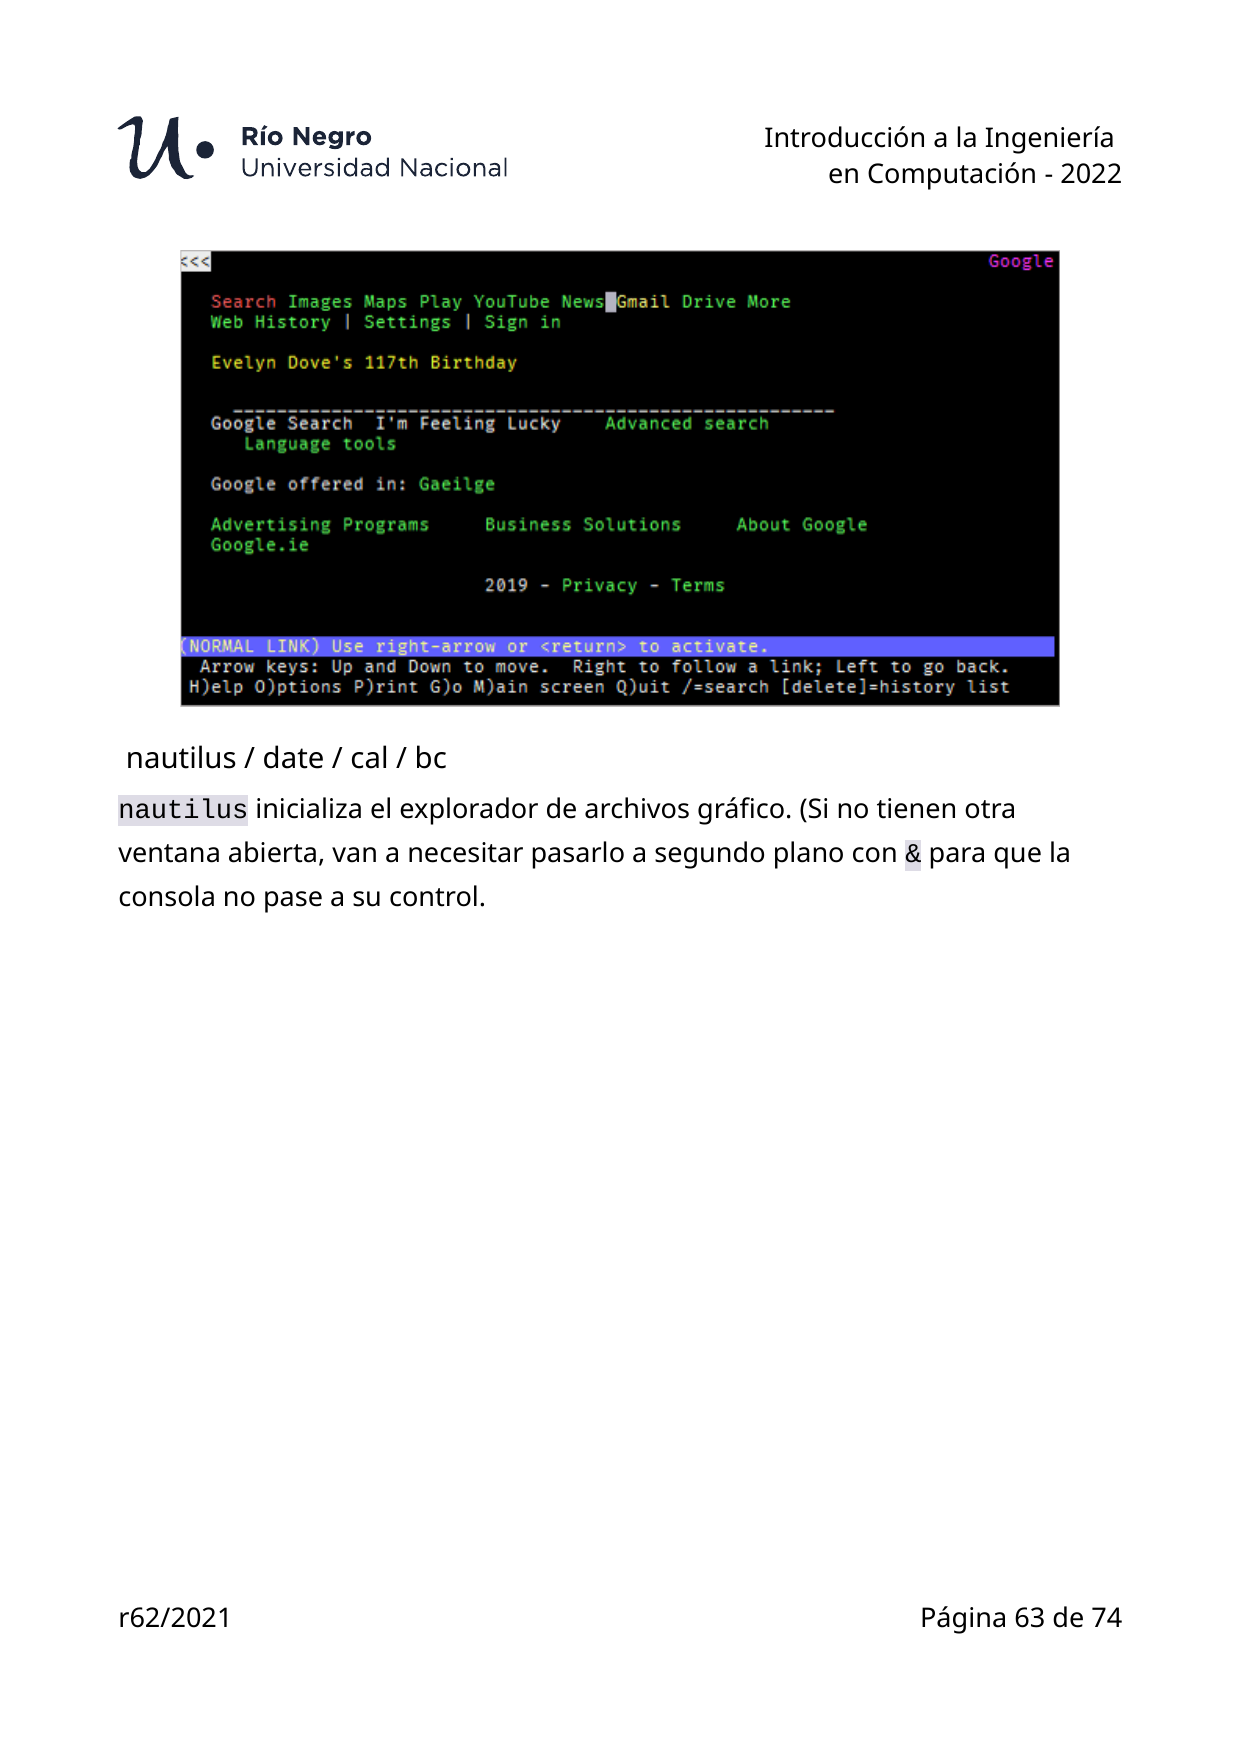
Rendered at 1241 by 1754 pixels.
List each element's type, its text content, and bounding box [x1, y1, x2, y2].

subtitle nautilus / date / cal / bc [118, 221, 1122, 777]
picture [180, 250, 1060, 707]
text nautilus inicializa el explorador de archivos gráfico. (Si no tienen otra ventana abierta, van a necesitar pasarlo a segundo plano con & para que la consola no pase a su control. [118, 789, 1122, 915]
